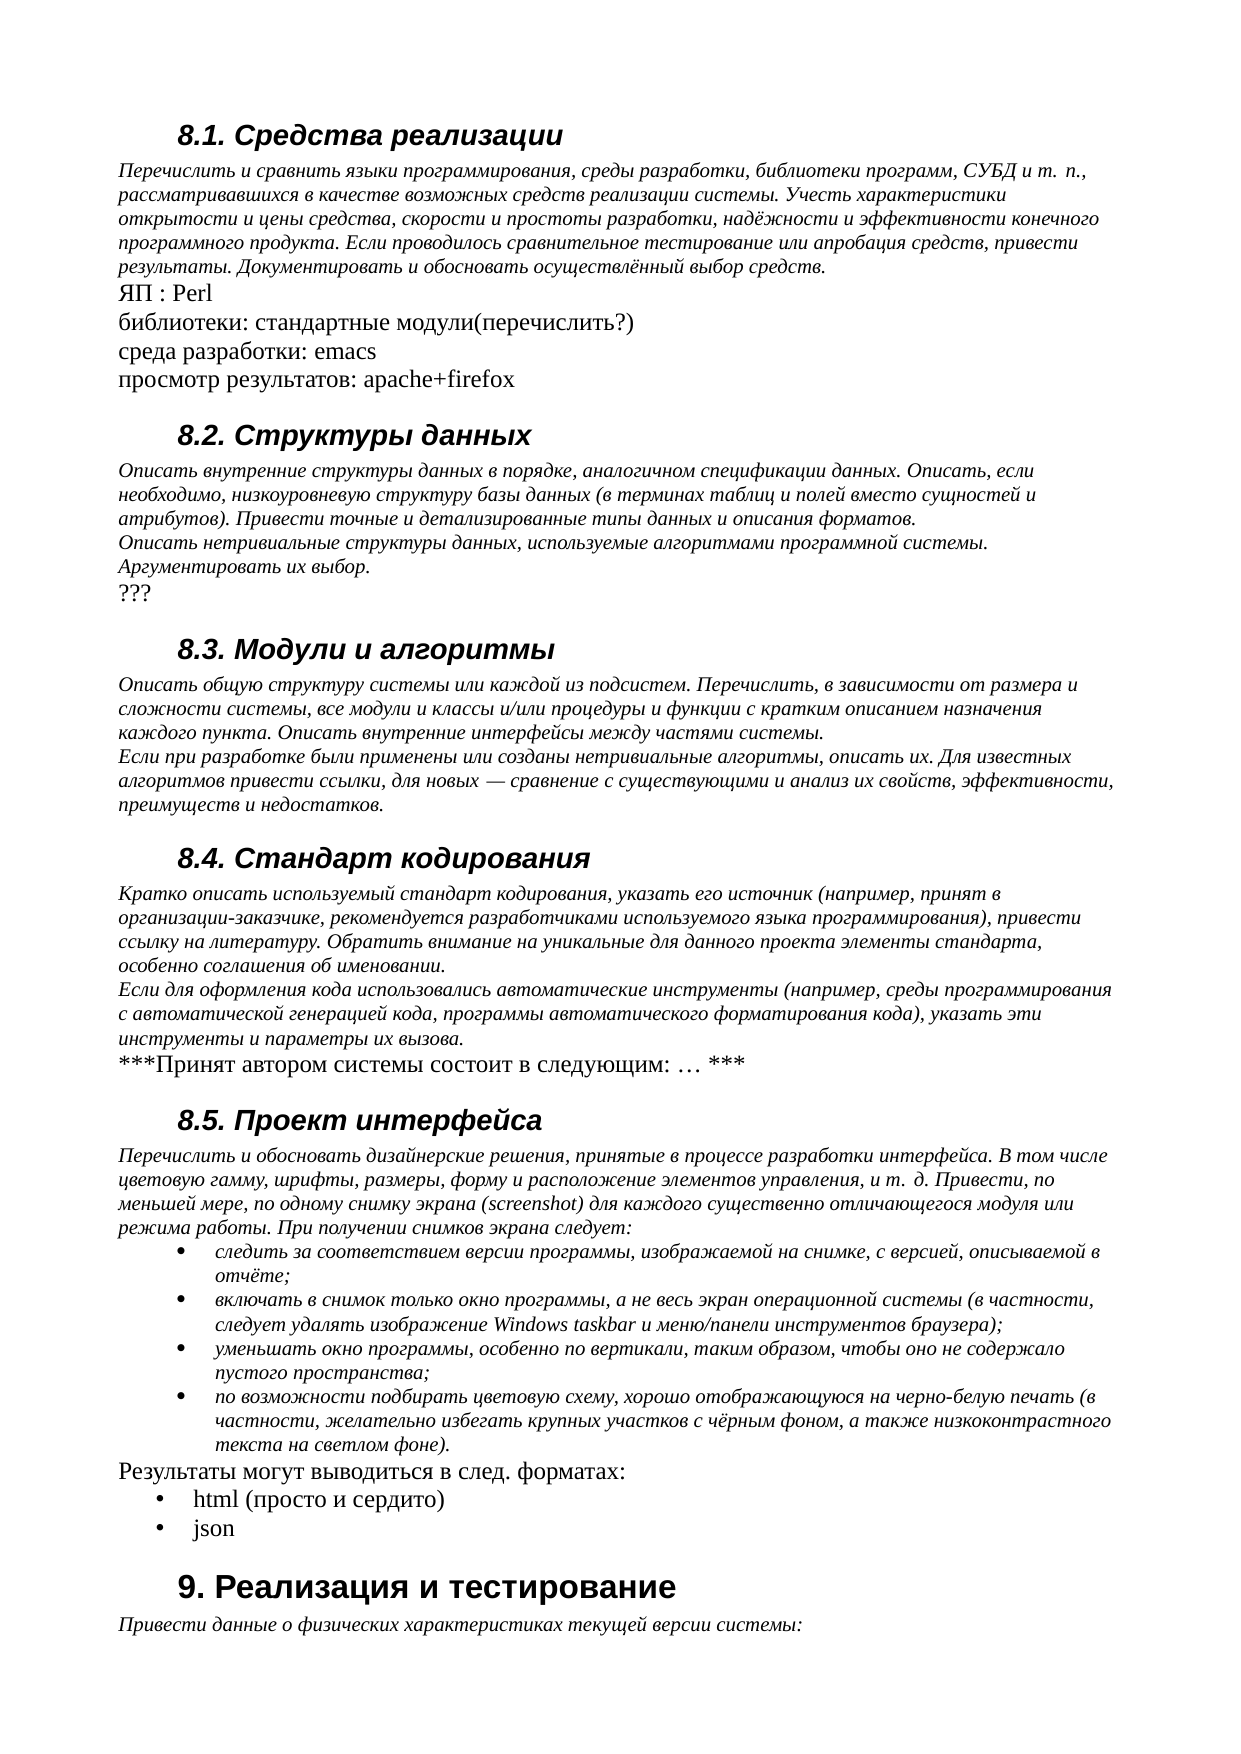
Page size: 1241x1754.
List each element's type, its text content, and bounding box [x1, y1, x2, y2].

subtitle 8.3. Модули и алгоритмы [177, 632, 1122, 666]
text Кратко описать используемый стандарт кодирования, указать его источник (например, принят в организации-заказчике, рекомендуется разработчиками используемого языка программирования), привести ссылку на литературу. Обратить внимание на уникальные для данного проекта элементы стандарта, особенно соглашения об именовании. [118, 881, 1122, 977]
subtitle 8.5. Проект интерфейса [177, 1103, 1122, 1137]
text среда разработки: emacs [118, 336, 1122, 364]
text Перечислить и обосновать дизайнерские решения, принятые в процессе разработки интерфейса. В том числе цветовую гамму, шрифты, размеры, форму и расположение элементов управления, и т. д. Привести, по меньшей мере, по одному снимку экрана (screenshot) для каждого существенно отличающегося модуля или режима работы. При получении снимков экрана следует: [118, 1143, 1122, 1239]
text Результаты могут выводиться в след. форматах: [118, 1456, 1122, 1484]
text Описать внутренние структуры данных в порядке, аналогичном спецификации данных. Описать, если необходимо, низкоуровневую структуру базы данных (в терминах таблиц и полей вместо сущностей и атрибутов). Привести точные и детализированные типы данных и описания форматов. [118, 458, 1122, 530]
list html (просто и сердито) [156, 1484, 1122, 1513]
list включать в снимок только окно программы, а не весь экран операционной системы (в частности, следует удалять изображение Windows taskbar и меню/панели инструментов браузера); [177, 1287, 1122, 1336]
text Если для оформления кода использовались автоматические инструменты (например, среды программирования с автоматической генерацией кода, программы автоматического форматирования кода), указать эти инструменты и параметры их вызова. [118, 977, 1122, 1049]
list уменьшать окно программы, особенно по вертикали, таким образом, чтобы оно не содержало пустого пространства; [177, 1336, 1122, 1384]
text ЯП : Perl [118, 278, 1122, 307]
list json [156, 1513, 1122, 1542]
text библиотеки: стандартные модули(перечислить?) [118, 307, 1122, 336]
subtitle 8.2. Структуры данных [177, 418, 1122, 452]
list следить за соответствием версии программы, изображаемой на снимке, с версией, описываемой в отчёте; [177, 1239, 1122, 1287]
text Описать нетривиальные структуры данных, используемые алгоритмами программной системы. Аргументировать их выбор. [118, 530, 1122, 578]
text ??? [118, 578, 1122, 607]
text Перечислить и сравнить языки программирования, среды разработки, библиотеки программ, СУБД и т. п., рассматривавшихся в качестве возможных средств реализации системы. Учесть характеристики открытости и цены средства, скорости и простоты разработки, надёжности и эффективности конечного программного продукта. Если проводилось сравнительное тестирование или апробация средств, привести результаты. Документировать и обосновать осуществлённый выбор средств. [118, 158, 1122, 278]
text Привести данные о физических характеристиках текущей версии системы: [118, 1612, 1122, 1636]
text просмотр результатов: apache+firefox [118, 364, 1122, 393]
subtitle 8.1. Средства реализации [177, 118, 1122, 152]
list по возможности подбирать цветовую схему, хорошо отображающуюся на черно-белую печать (в частности, желательно избегать крупных участков с чёрным фоном, а также низкоконтрастного текста на светлом фоне). [177, 1384, 1122, 1456]
text Описать общую структуру системы или каждой из подсистем. Перечислить, в зависимости от размера и сложности системы, все модули и классы и/или процедуры и функции с кратким описанием назначения каждого пункта. Описать внутренние интерфейсы между частями системы. [118, 672, 1122, 744]
subtitle 9. Реализация и тестирование [177, 1567, 1122, 1606]
text Если при разработке были применены или созданы нетривиальные алгоритмы, описать их. Для известных алгоритмов привести ссылки, для новых — сравнение с существующими и анализ их свойств, эффективности, преимуществ и недостатков. [118, 744, 1122, 816]
text ***Принят автором системы состоит в следующим: … *** [118, 1049, 1122, 1078]
subtitle 8.4. Стандарт кодирования [177, 841, 1122, 875]
